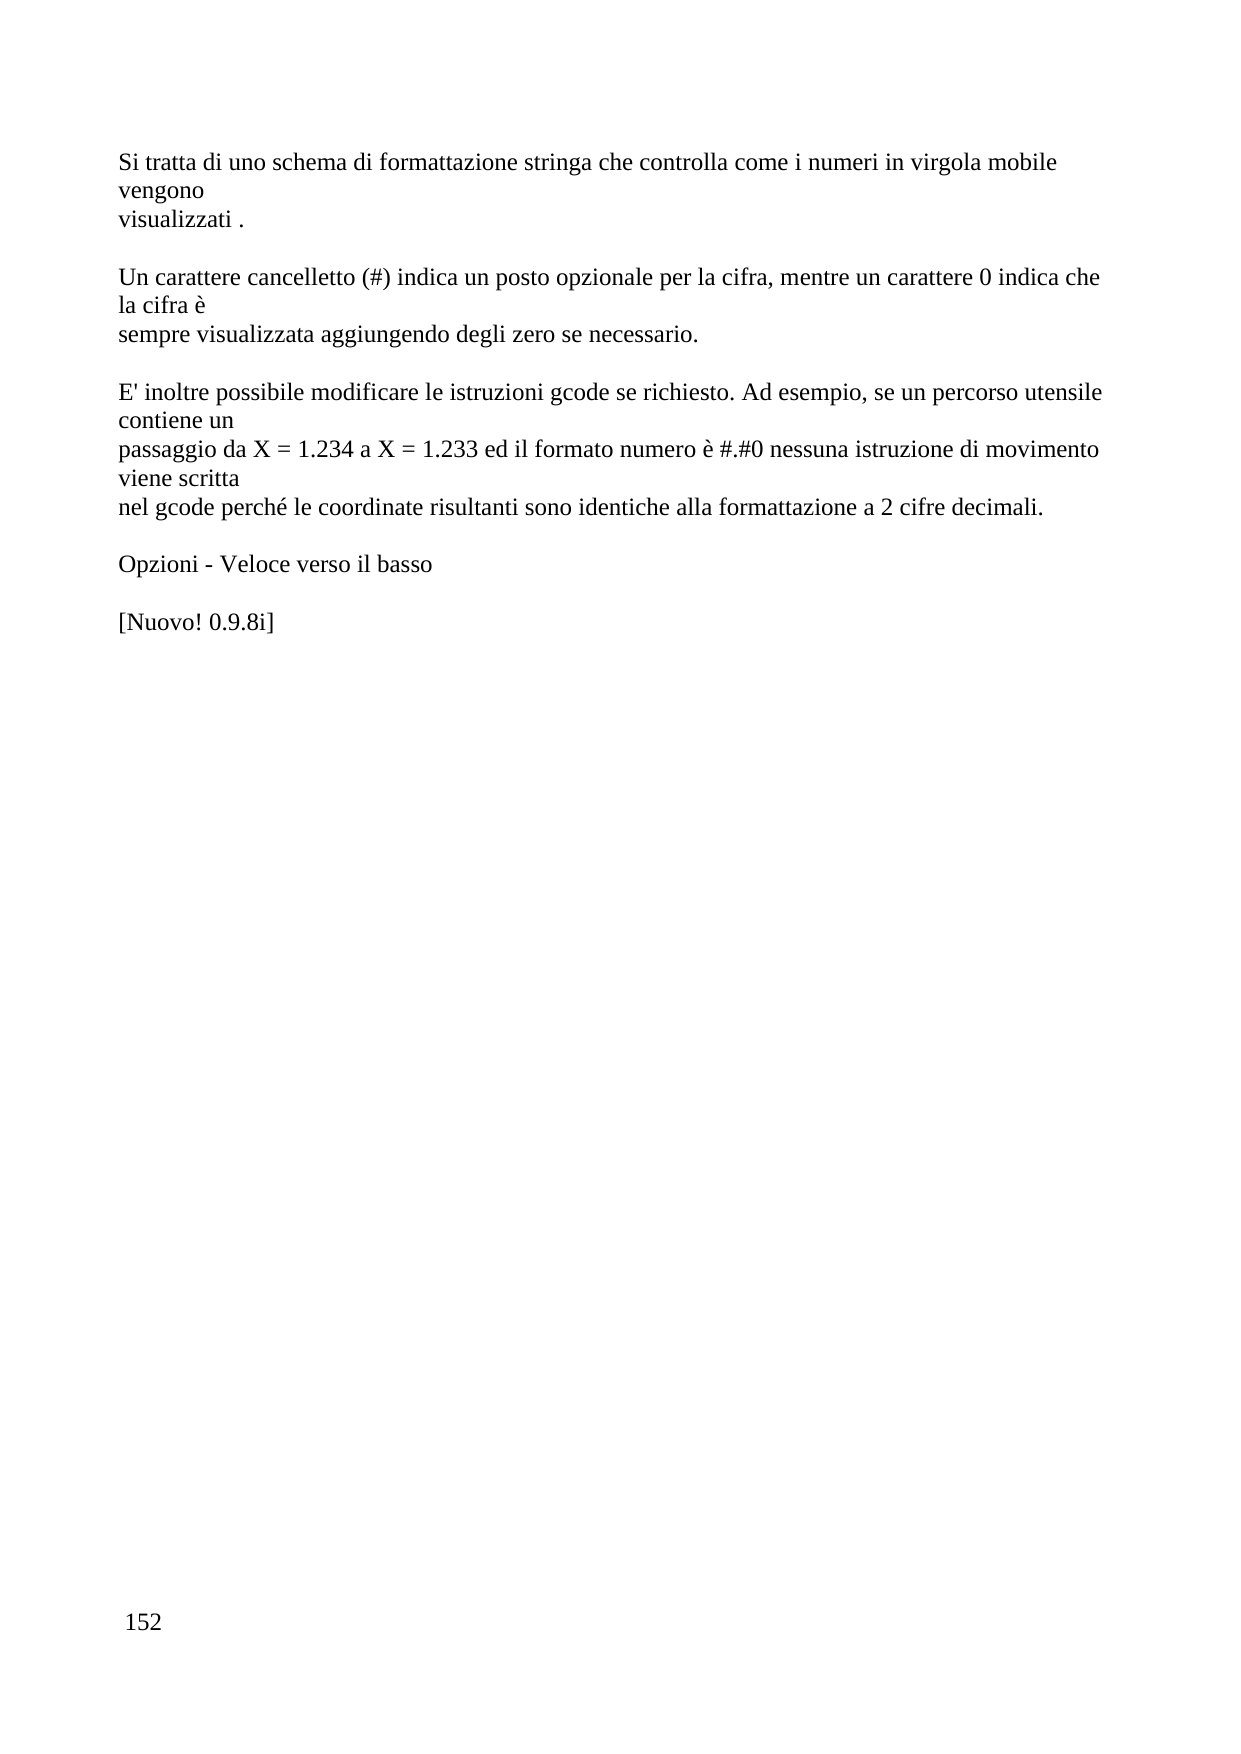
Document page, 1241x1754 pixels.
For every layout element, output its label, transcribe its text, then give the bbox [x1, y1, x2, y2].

text Un carattere cancelletto (#) indica un posto opzionale per la cifra, mentre un carattere 0 indica che la cifra è [118, 262, 1122, 319]
text Si tratta di uno schema di formattazione stringa che controlla come i numeri in virgola mobile vengono [118, 147, 1122, 204]
text E' inoltre possibile modificare le istruzioni gcode se richiesto. Ad esempio, se un percorso utensile contiene un [118, 377, 1122, 434]
text sempre visualizzata aggiungendo degli zero se necessario. [118, 319, 1122, 348]
text nel gcode perché le coordinate risultanti sono identiche alla formattazione a 2 cifre decimali. [118, 492, 1122, 521]
text [Nuovo! 0.9.8i] [118, 607, 1122, 636]
text passaggio da X = 1.234 a X = 1.233 ed il formato numero è #.#0 nessuna istruzione di movimento viene scritta [118, 434, 1122, 492]
text visualizzati . [118, 204, 1122, 233]
text Opzioni - Veloce verso il basso [118, 549, 1122, 578]
